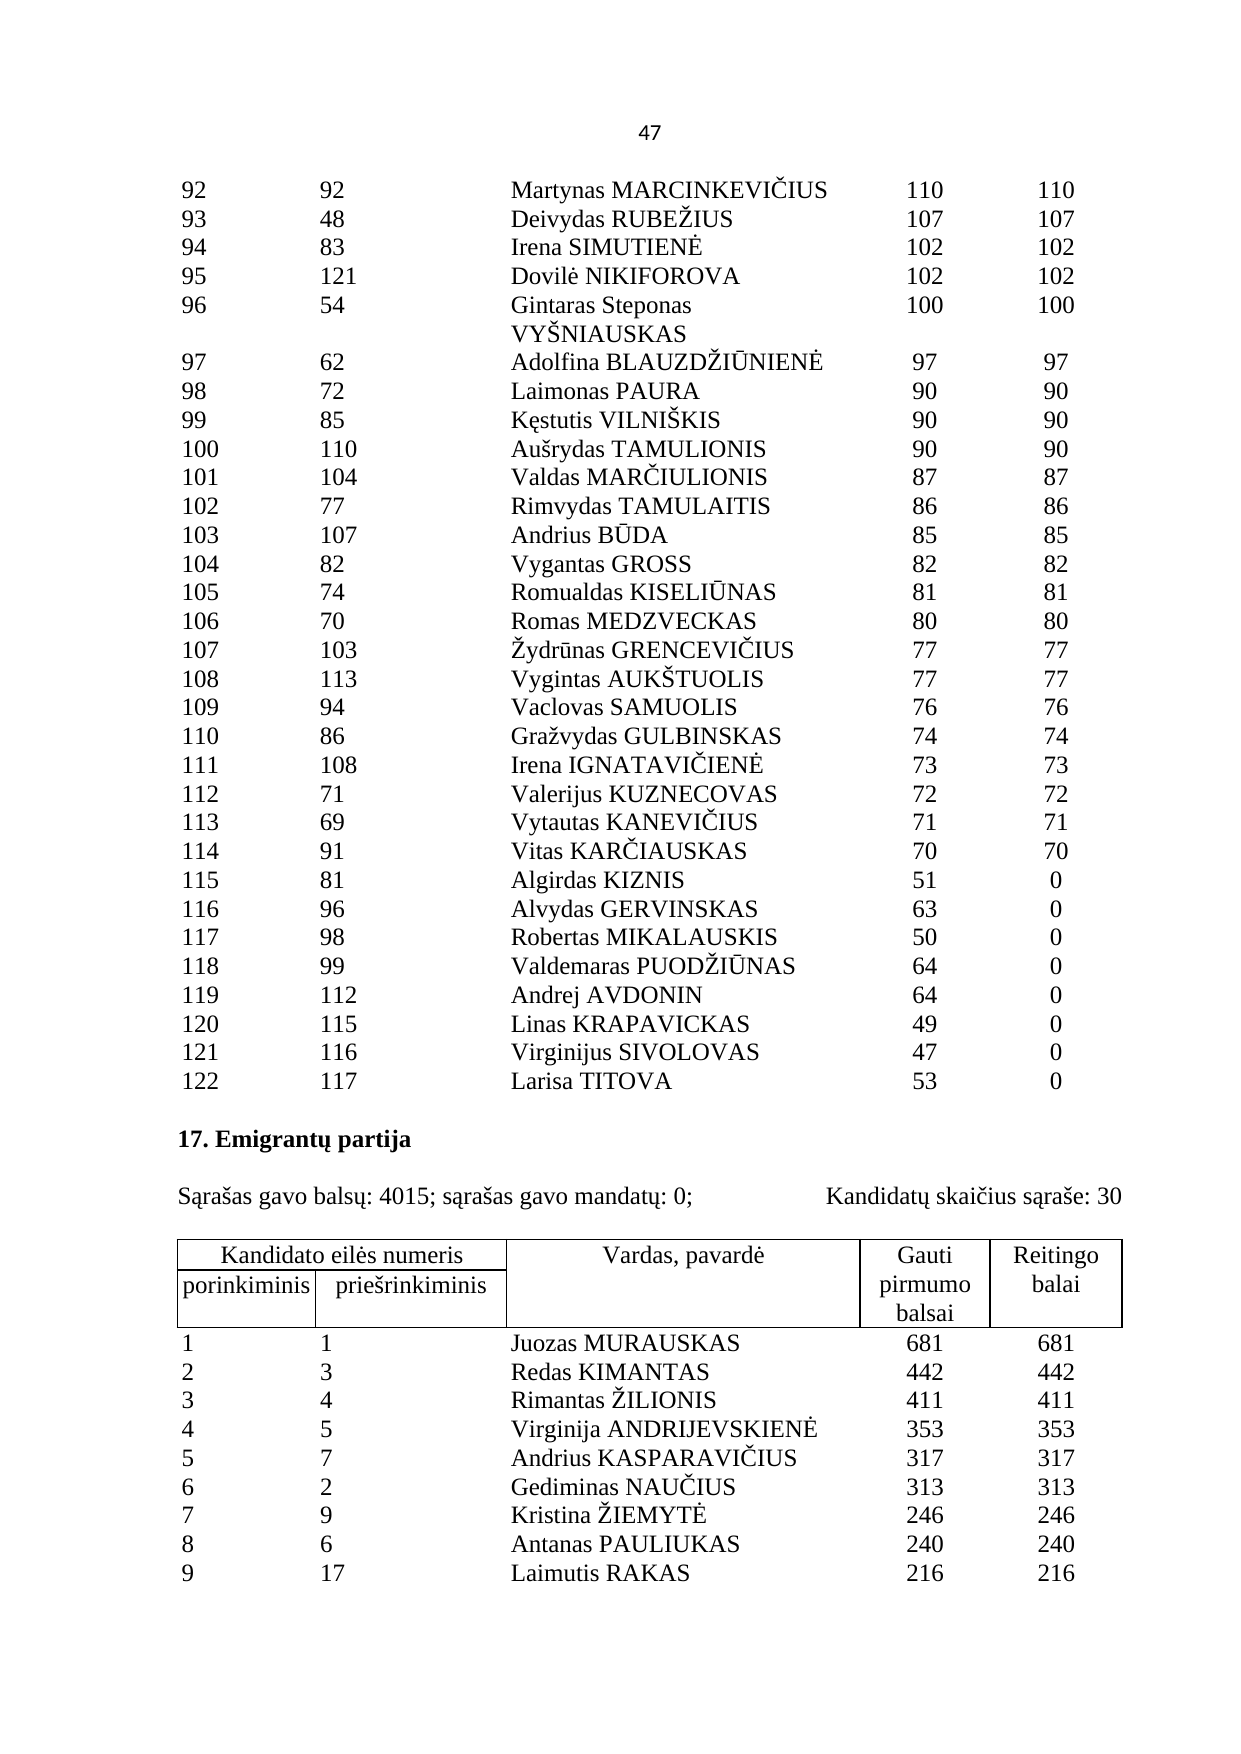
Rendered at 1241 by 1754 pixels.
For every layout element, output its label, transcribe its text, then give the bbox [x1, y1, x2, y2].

table_cell 681 [860, 1328, 990, 1357]
table_cell 62 [315, 348, 506, 376]
table_cell 353 [860, 1414, 990, 1443]
table_cell Gražvydas GULBINSKAS [506, 721, 859, 750]
table_cell 4 [316, 1386, 506, 1414]
text Sąrašas gavo balsų: 4015; sąrašas gavo mandatų: 0; Kandidatų skaičius sąraše: 30 [177, 1181, 1122, 1210]
table_cell 76 [860, 693, 989, 721]
table_cell 102 [860, 261, 989, 290]
table_cell 99 [177, 405, 315, 434]
table_cell 0 [990, 980, 1122, 1009]
table_cell 104 [177, 549, 315, 577]
table_cell 98 [315, 923, 506, 951]
table_cell Gediminas NAUČIUS [506, 1472, 860, 1501]
table_cell 95 [177, 261, 315, 290]
table_cell 94 [177, 233, 315, 261]
table_cell 70 [315, 606, 506, 635]
table_cell 72 [315, 376, 506, 405]
table_cell Laimutis RAKAS [506, 1558, 860, 1587]
table_cell 246 [990, 1501, 1122, 1529]
table_cell 6 [177, 1472, 316, 1501]
table_cell 49 [860, 1009, 989, 1037]
table_cell 81 [990, 578, 1122, 606]
table_cell 317 [990, 1443, 1122, 1472]
table_cell 91 [315, 836, 506, 865]
table_cell 90 [860, 434, 989, 462]
table_cell Robertas MIKALAUSKIS [506, 923, 859, 951]
table_cell 81 [315, 865, 506, 894]
text 17. Emigrantų partija [177, 1124, 1122, 1152]
table_cell 73 [860, 750, 989, 779]
table_cell 0 [990, 951, 1122, 980]
table_cell Deivydas RUBEŽIUS [506, 204, 859, 232]
table_cell 5 [316, 1414, 506, 1443]
table_cell 97 [860, 348, 989, 376]
table_cell 317 [860, 1443, 990, 1472]
table_cell 90 [990, 405, 1122, 434]
table_cell 114 [177, 836, 315, 865]
table_cell 77 [860, 635, 989, 664]
table_cell 71 [990, 808, 1122, 836]
table_cell 0 [990, 1066, 1122, 1095]
table_cell 104 [315, 463, 506, 491]
table_cell 50 [860, 923, 989, 951]
table_cell Rimantas ŽILIONIS [506, 1386, 860, 1414]
table_cell 0 [990, 1038, 1122, 1066]
table_cell 82 [315, 549, 506, 577]
table_cell 102 [177, 491, 315, 520]
table_cell Martynas MARCINKEVIČIUS [506, 175, 859, 204]
table_cell 0 [990, 865, 1122, 894]
table_cell Vygintas AUKŠTUOLIS [506, 664, 859, 692]
table_cell Vaclovas SAMUOLIS [506, 693, 859, 721]
table_cell 77 [990, 635, 1122, 664]
table_cell 0 [990, 894, 1122, 922]
table_cell 93 [177, 204, 315, 232]
table_cell 116 [315, 1038, 506, 1066]
table_header Reitingo balai [991, 1240, 1121, 1326]
table_cell Juozas MURAUSKAS [506, 1328, 860, 1357]
table_cell 17 [316, 1558, 506, 1587]
table_cell 96 [315, 894, 506, 922]
table_cell Vygantas GROSS [506, 549, 859, 577]
table_cell 85 [860, 520, 989, 549]
table_cell 100 [990, 290, 1122, 347]
table_cell 120 [177, 1009, 315, 1037]
table_cell 47 [860, 1038, 989, 1066]
table_cell Linas KRAPAVICKAS [506, 1009, 859, 1037]
table_cell 70 [990, 836, 1122, 865]
table_cell 97 [177, 348, 315, 376]
table_cell 48 [315, 204, 506, 232]
table_cell 115 [177, 865, 315, 894]
table_cell 99 [315, 951, 506, 980]
table_cell 77 [860, 664, 989, 692]
table_cell 1 [177, 1328, 316, 1357]
table_cell 90 [990, 434, 1122, 462]
table_cell 110 [860, 175, 989, 204]
table_cell 112 [315, 980, 506, 1009]
table_cell 681 [990, 1328, 1122, 1357]
table_cell 313 [860, 1472, 990, 1501]
table_cell 113 [315, 664, 506, 692]
table_cell 64 [860, 980, 989, 1009]
table_cell 353 [990, 1414, 1122, 1443]
table_cell 80 [860, 606, 989, 635]
table_cell Vytautas KANEVIČIUS [506, 808, 859, 836]
table_cell 9 [177, 1558, 316, 1587]
table_cell Aušrydas TAMULIONIS [506, 434, 859, 462]
table_cell 86 [860, 491, 989, 520]
table_cell 103 [177, 520, 315, 549]
table_cell 102 [990, 261, 1122, 290]
table_cell 90 [990, 376, 1122, 405]
table_cell 85 [990, 520, 1122, 549]
table_cell 115 [315, 1009, 506, 1037]
table_cell 105 [177, 578, 315, 606]
table_cell 3 [177, 1386, 316, 1414]
table_cell 7 [316, 1443, 506, 1472]
table_cell 70 [860, 836, 989, 865]
table_cell 122 [177, 1066, 315, 1095]
table_cell 107 [860, 204, 989, 232]
table_cell 87 [860, 463, 989, 491]
table_cell Rimvydas TAMULAITIS [506, 491, 859, 520]
table_cell 85 [315, 405, 506, 434]
table_cell 94 [315, 693, 506, 721]
table_cell 98 [177, 376, 315, 405]
table_cell 80 [990, 606, 1122, 635]
table_header Gauti pirmumo balsai [861, 1240, 989, 1326]
table_cell 411 [860, 1386, 990, 1414]
table_cell 76 [990, 693, 1122, 721]
table_cell 0 [990, 1009, 1122, 1037]
table_cell Žydrūnas GRENCEVIČIUS [506, 635, 859, 664]
table_cell 82 [860, 549, 989, 577]
table_cell 64 [860, 951, 989, 980]
table_cell Valerijus KUZNECOVAS [506, 779, 859, 807]
table_cell 110 [990, 175, 1122, 204]
table_cell Romas MEDZVECKAS [506, 606, 859, 635]
table_cell 74 [990, 721, 1122, 750]
table_cell 112 [177, 779, 315, 807]
table_cell Irena IGNATAVIČIENĖ [506, 750, 859, 779]
table_cell 87 [990, 463, 1122, 491]
table_header Kandidato eilės numeris [178, 1240, 506, 1269]
table_cell 106 [177, 606, 315, 635]
table_cell 72 [860, 779, 989, 807]
table_cell Kristina ŽIEMYTĖ [506, 1501, 860, 1529]
table_cell Vitas KARČIAUSKAS [506, 836, 859, 865]
table_cell 86 [315, 721, 506, 750]
table_cell 7 [177, 1501, 316, 1529]
table_cell Kęstutis VILNIŠKIS [506, 405, 859, 434]
table_cell 74 [860, 721, 989, 750]
table_cell Valdas MARČIULIONIS [506, 463, 859, 491]
table_cell 5 [177, 1443, 316, 1472]
table_cell Dovilė NIKIFOROVA [506, 261, 859, 290]
table_cell 216 [860, 1558, 990, 1587]
table_cell 82 [990, 549, 1122, 577]
table_cell 100 [860, 290, 989, 347]
table_cell Gintaras Steponas VYŠNIAUSKAS [506, 290, 859, 347]
table_cell 54 [315, 290, 506, 347]
table_cell Algirdas KIZNIS [506, 865, 859, 894]
table_cell 0 [990, 923, 1122, 951]
table_cell Andrej AVDONIN [506, 980, 859, 1009]
table_cell 240 [860, 1529, 990, 1558]
table_cell 90 [860, 376, 989, 405]
table_cell Antanas PAULIUKAS [506, 1529, 860, 1558]
table_cell priešrinkiminis [316, 1271, 506, 1326]
table_cell 103 [315, 635, 506, 664]
table_cell 3 [316, 1357, 506, 1386]
table_cell 109 [177, 693, 315, 721]
table_cell Valdemaras PUODŽIŪNAS [506, 951, 859, 980]
table_cell porinkiminis [178, 1271, 315, 1326]
table_cell 2 [316, 1472, 506, 1501]
table_cell Virginijus SIVOLOVAS [506, 1038, 859, 1066]
table_cell 77 [315, 491, 506, 520]
table_cell 102 [860, 233, 989, 261]
table_cell 102 [990, 233, 1122, 261]
table_cell 216 [990, 1558, 1122, 1587]
table_cell 2 [177, 1357, 316, 1386]
table_cell 71 [315, 779, 506, 807]
table_cell Virginija ANDRIJEVSKIENĖ [506, 1414, 860, 1443]
table_cell 74 [315, 578, 506, 606]
table_cell 107 [990, 204, 1122, 232]
table_cell 121 [315, 261, 506, 290]
table_cell 83 [315, 233, 506, 261]
table_cell 117 [315, 1066, 506, 1095]
table_cell 117 [177, 923, 315, 951]
table_cell 113 [177, 808, 315, 836]
table_cell 90 [860, 405, 989, 434]
table_cell 116 [177, 894, 315, 922]
table_cell 100 [177, 434, 315, 462]
table_cell 97 [990, 348, 1122, 376]
table_cell 96 [177, 290, 315, 347]
table_cell 6 [316, 1529, 506, 1558]
table_cell 92 [315, 175, 506, 204]
table_cell 1 [316, 1328, 506, 1357]
table_cell 108 [315, 750, 506, 779]
table_cell Adolfina BLAUZDŽIŪNIENĖ [506, 348, 859, 376]
table_cell Redas KIMANTAS [506, 1357, 860, 1386]
table_cell 9 [316, 1501, 506, 1529]
table_header Vardas, pavardė [507, 1240, 859, 1326]
table_cell 8 [177, 1529, 316, 1558]
table_cell 246 [860, 1501, 990, 1529]
table_cell 4 [177, 1414, 316, 1443]
table_cell 240 [990, 1529, 1122, 1558]
table_cell 107 [177, 635, 315, 664]
table_cell 101 [177, 463, 315, 491]
table_cell 110 [315, 434, 506, 462]
table_cell 118 [177, 951, 315, 980]
table_cell 108 [177, 664, 315, 692]
table_cell 69 [315, 808, 506, 836]
table_cell Larisa TITOVA [506, 1066, 859, 1095]
table_cell 121 [177, 1038, 315, 1066]
table_cell 411 [990, 1386, 1122, 1414]
table_cell 51 [860, 865, 989, 894]
table_cell Romualdas KISELIŪNAS [506, 578, 859, 606]
table_cell 92 [177, 175, 315, 204]
table_cell 313 [990, 1472, 1122, 1501]
table_cell Irena SIMUTIENĖ [506, 233, 859, 261]
table_cell 63 [860, 894, 989, 922]
table_cell Andrius BŪDA [506, 520, 859, 549]
table_cell 442 [860, 1357, 990, 1386]
table_cell 119 [177, 980, 315, 1009]
table_cell 107 [315, 520, 506, 549]
table_cell 110 [177, 721, 315, 750]
table_cell 71 [860, 808, 989, 836]
table_cell 72 [990, 779, 1122, 807]
table_cell 77 [990, 664, 1122, 692]
table_cell 111 [177, 750, 315, 779]
table_cell 442 [990, 1357, 1122, 1386]
table_cell Andrius KASPARAVIČIUS [506, 1443, 860, 1472]
table_cell 53 [860, 1066, 989, 1095]
table_cell Laimonas PAURA [506, 376, 859, 405]
table_cell Alvydas GERVINSKAS [506, 894, 859, 922]
table_cell 73 [990, 750, 1122, 779]
table_cell 86 [990, 491, 1122, 520]
table_cell 81 [860, 578, 989, 606]
